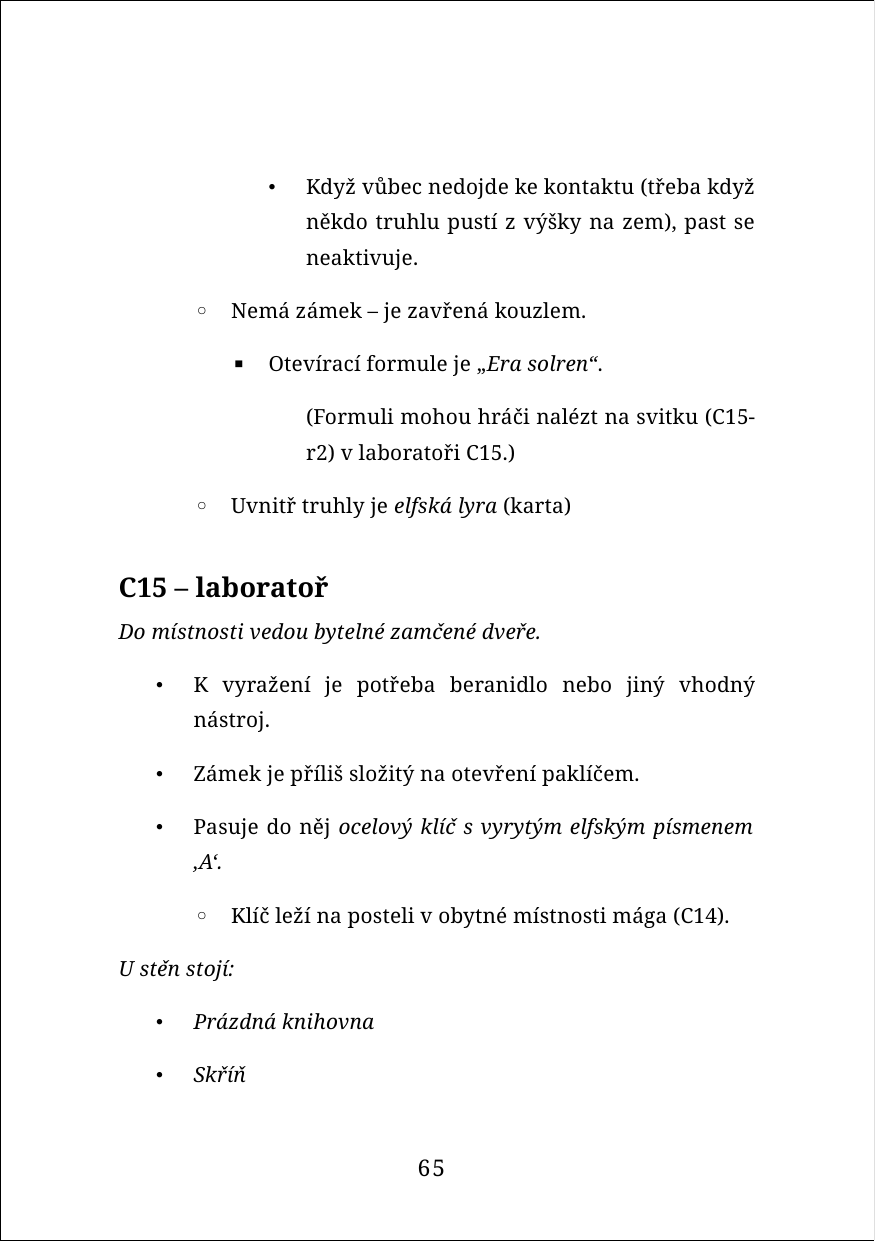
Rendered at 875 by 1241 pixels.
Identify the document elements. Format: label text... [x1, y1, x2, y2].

list Když vůbec nedojde ke kontaktu (třeba když někdo truhlu pustí z výšky na zem), past se neaktivuje. [268, 172, 756, 271]
list Nemá zámek – je zavřená kouzlem. [193, 296, 756, 324]
list Zámek je příliš složitý na otevření paklíčem. [156, 759, 756, 787]
list Prázdná knihovna [156, 1007, 756, 1036]
list (Formuli mohou hráči nalézt na svitku (C15-r2) v laboratoři C15.) [268, 402, 756, 466]
list K vyražení je potřeba beranidlo nebo jiný vhodný nástroj. [156, 670, 756, 734]
list Uvnitř truhly je elfská lyra (karta) [193, 491, 756, 520]
list Pasuje do něj ocelový klíč s vyrytým elfským písmenem ‚A‘. [156, 812, 756, 876]
text Do místnosti vedou bytelné zamčené dveře. [118, 617, 756, 645]
list Otevírací formule je „Era solren“. [231, 349, 756, 378]
subtitle C15 – laboratoř [118, 568, 756, 605]
list Skříň [156, 1060, 756, 1089]
list Klíč leží na posteli v obytné místnosti mága (C14). [193, 901, 756, 929]
text U stěn stojí: [118, 954, 756, 982]
